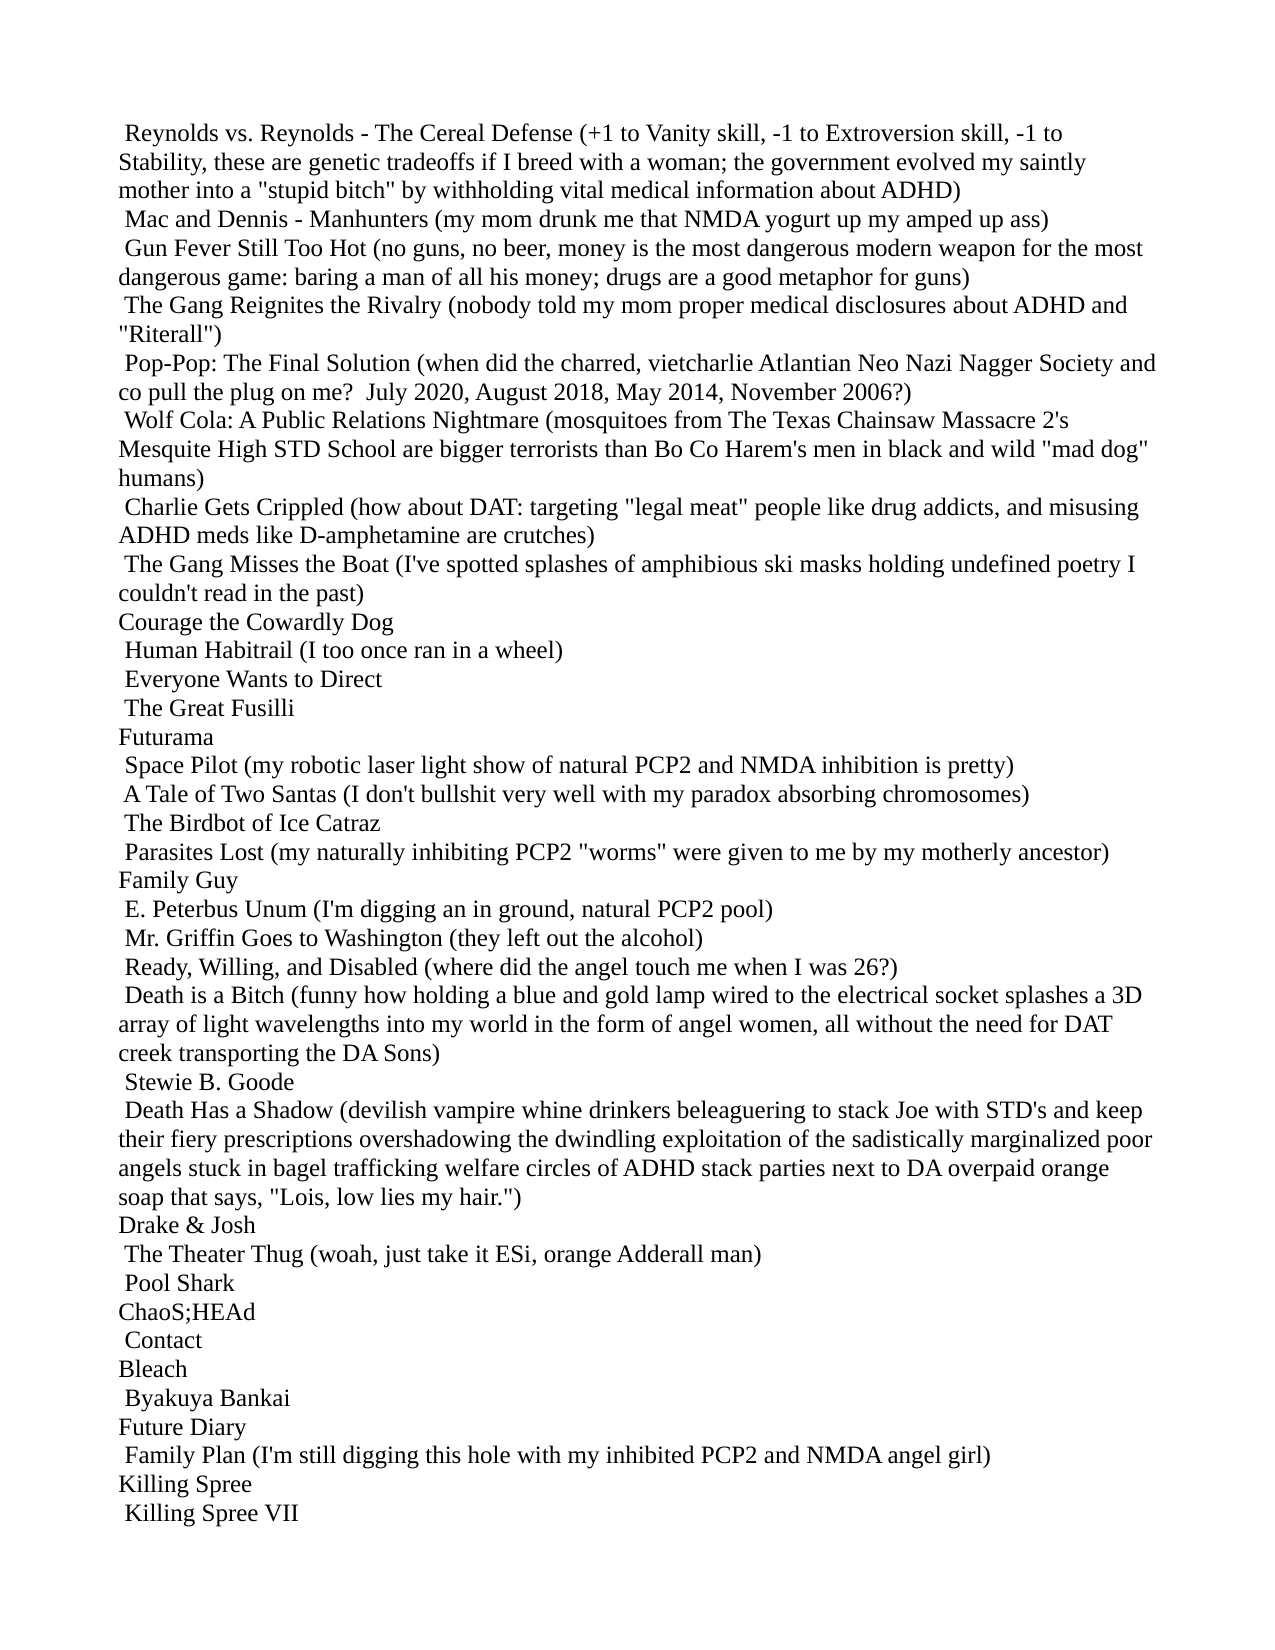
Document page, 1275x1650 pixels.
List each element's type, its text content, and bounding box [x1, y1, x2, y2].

text The Gang Reignites the Rivalry (nobody told my mom proper medical disclosures about ADHD and "Riterall") [118, 291, 1157, 348]
text Futurama [118, 722, 1157, 751]
text Everyone Wants to Direct [118, 664, 1157, 693]
text Pool Shark [118, 1268, 1157, 1297]
text Mac and Dennis - Manhunters (my mom drunk me that NMDA yogurt up my amped up ass) [118, 204, 1157, 233]
text Family Plan (I'm still digging this hole with my inhibited PCP2 and NMDA angel girl) [118, 1441, 1157, 1469]
text Death Has a Shadow (devilish vampire whine drinkers beleaguering to stack Joe with STD's and keep their fiery prescriptions overshadowing the dwindling exploitation of the sadistically marginalized poor angels stuck in bagel trafficking welfare circles of ADHD stack parties next to DA overpaid orange soap that says, "Lois, low lies my hair.") [118, 1096, 1157, 1211]
text Gun Fever Still Too Hot (no guns, no beer, money is the most dangerous modern weapon for the most dangerous game: baring a man of all his money; drugs are a good metaphor for guns) [118, 233, 1157, 291]
text Parasites Lost (my naturally inhibiting PCP2 "worms" were given to me by my motherly ancestor) [118, 837, 1157, 866]
text Ready, Willing, and Disabled (where did the angel touch me when I was 26?) [118, 952, 1157, 981]
text Byakuya Bankai [118, 1383, 1157, 1412]
text Killing Spree VII [118, 1498, 1157, 1527]
text Contact [118, 1326, 1157, 1354]
text Mr. Griffin Goes to Washington (they left out the alcohol) [118, 923, 1157, 952]
text Bleach [118, 1354, 1157, 1383]
text Drake & Josh [118, 1211, 1157, 1239]
text The Great Fusilli [118, 693, 1157, 722]
text The Theater Thug (woah, just take it ESi, orange Adderall man) [118, 1239, 1157, 1268]
text Pop-Pop: The Final Solution (when did the charred, vietcharlie Atlantian Neo Nazi Nagger Society and co pull the plug on me? July 2020, August 2018, May 2014, November 2006?) [118, 348, 1157, 406]
text Space Pilot (my robotic laser light show of natural PCP2 and NMDA inhibition is pretty) [118, 751, 1157, 779]
text Stewie B. Goode [118, 1067, 1157, 1096]
text Killing Spree [118, 1469, 1157, 1498]
text Wolf Cola: A Public Relations Nightmare (mosquitoes from The Texas Chainsaw Massacre 2's Mesquite High STD School are bigger terrorists than Bo Co Harem's men in black and wild "mad dog" humans) [118, 406, 1157, 492]
text Death is a Bitch (funny how holding a blue and gold lamp wired to the electrical socket splashes a 3D array of light wavelengths into my world in the form of angel women, all without the need for DAT creek transporting the DA Sons) [118, 981, 1157, 1067]
text Reynolds vs. Reynolds - The Cereal Defense (+1 to Vanity skill, -1 to Extroversion skill, -1 to Stability, these are genetic tradeoffs if I breed with a woman; the government evolved my saintly mother into a "stupid bitch" by withholding vital medical information about ADHD) [118, 118, 1157, 204]
text Charlie Gets Crippled (how about DAT: targeting "legal meat" people like drug addicts, and misusing ADHD meds like D-amphetamine are crutches) [118, 492, 1157, 549]
text A Tale of Two Santas (I don't bullshit very well with my paradox absorbing chromosomes) [118, 779, 1157, 808]
text The Gang Misses the Boat (I've spotted splashes of amphibious ski masks holding undefined poetry I couldn't read in the past) [118, 549, 1157, 607]
text Future Diary [118, 1412, 1157, 1441]
text The Birdbot of Ice Catraz [118, 808, 1157, 837]
text Family Guy [118, 866, 1157, 894]
text Human Habitrail (I too once ran in a wheel) [118, 636, 1157, 664]
text Courage the Cowardly Dog [118, 607, 1157, 636]
text ChaoS;HEAd [118, 1297, 1157, 1326]
text E. Peterbus Unum (I'm digging an in ground, natural PCP2 pool) [118, 894, 1157, 923]
